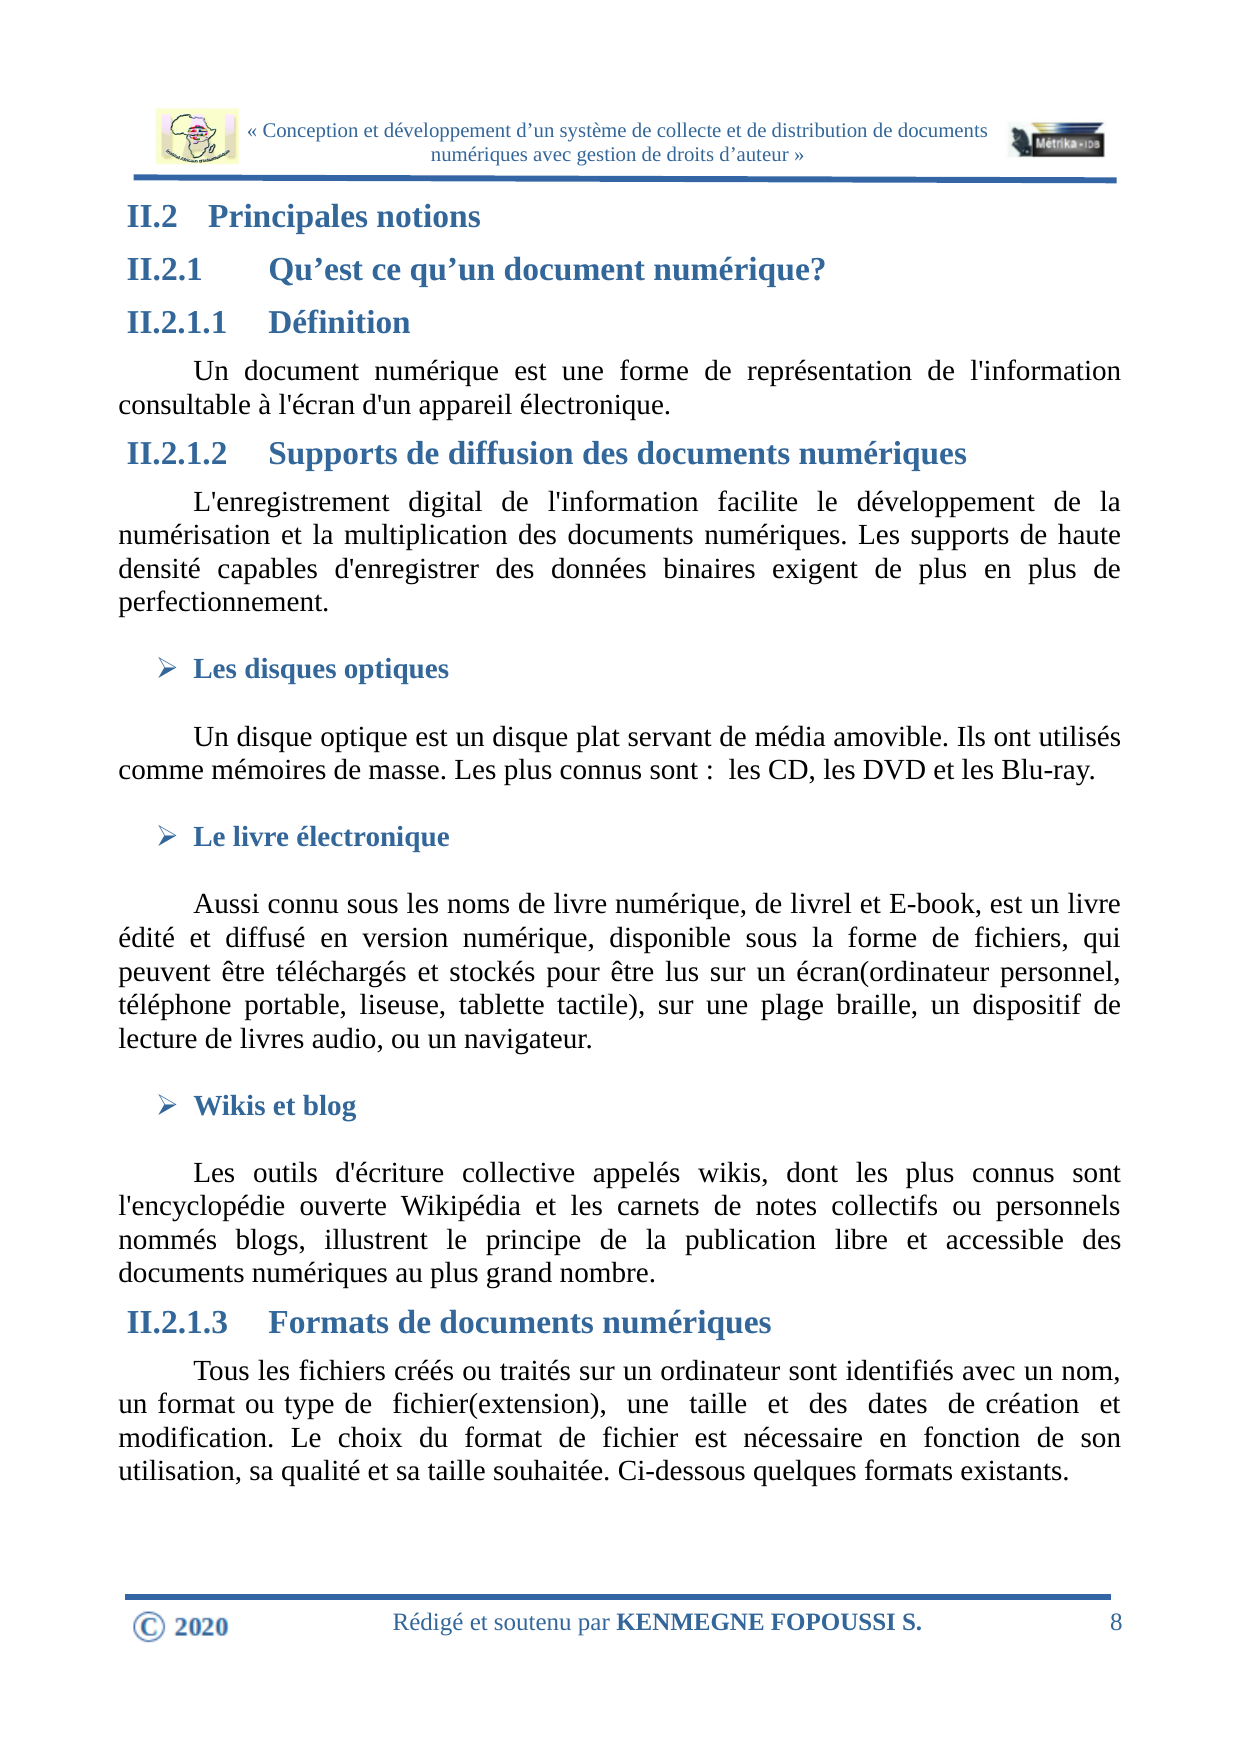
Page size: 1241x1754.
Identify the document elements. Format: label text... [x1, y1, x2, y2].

text Un document numérique est une forme de représentation de l'information consultable à l'écran d'un appareil électronique. [118, 353, 1122, 421]
picture [1003, 116, 1109, 160]
list Le livre électronique [156, 819, 1122, 853]
text Un disque optique est un disque plat servant de média amovible. Ils ont utilisés comme mémoires de masse. Les plus connus sont : les CD, les DVD et les Blu-ray. [118, 719, 1122, 786]
list Wikis et blog [156, 1088, 1122, 1121]
subtitle Principales notions [118, 196, 1122, 234]
text Tous les fichiers créés ou traités sur un ordinateur sont identifiés avec un nom, un format ou type de fichier(extension), une taille et des dates de création et modification. Le choix du format de fichier est nécessaire en fonction de son utilisation, sa qualité et sa taille souhaitée. Ci-dessous quelques formats existants. [118, 1353, 1122, 1487]
text L'enregistrement digital de l'information facilite le développement de la numérisation et la multiplication des documents numériques. Les supports de haute densité capables d'enregistrer des données binaires exigent de plus en plus de perfectionnement. [118, 484, 1122, 618]
text Les outils d'écriture collective appelés wikis, dont les plus connus sont l'encyclopédie ouverte Wikipédia et les carnets de notes collectifs ou personnels nommés blogs, illustrent le principe de la publication libre et accessible des documents numériques au plus grand nombre. [118, 1155, 1122, 1289]
subtitle Qu’est ce qu’un document numérique? [118, 249, 1122, 288]
picture [154, 107, 241, 166]
list Les disques optiques [156, 652, 1122, 685]
subtitle Supports de diffusion des documents numériques [118, 433, 1122, 471]
text Aussi connu sous les noms de livre numérique, de livrel et E-book, est un livre édité et diffusé en version numérique, disponible sous la forme de fichiers, qui peuvent être téléchargés et stockés pour être lus sur un écran(ordinateur personnel, téléphone portable, liseuse, tablette tactile), sur une plage braille, un dispositif de lecture de livres audio, ou un navigateur. [118, 887, 1122, 1054]
subtitle Définition [118, 303, 1122, 341]
subtitle Formats de documents numériques [118, 1302, 1122, 1340]
picture [126, 1604, 231, 1647]
